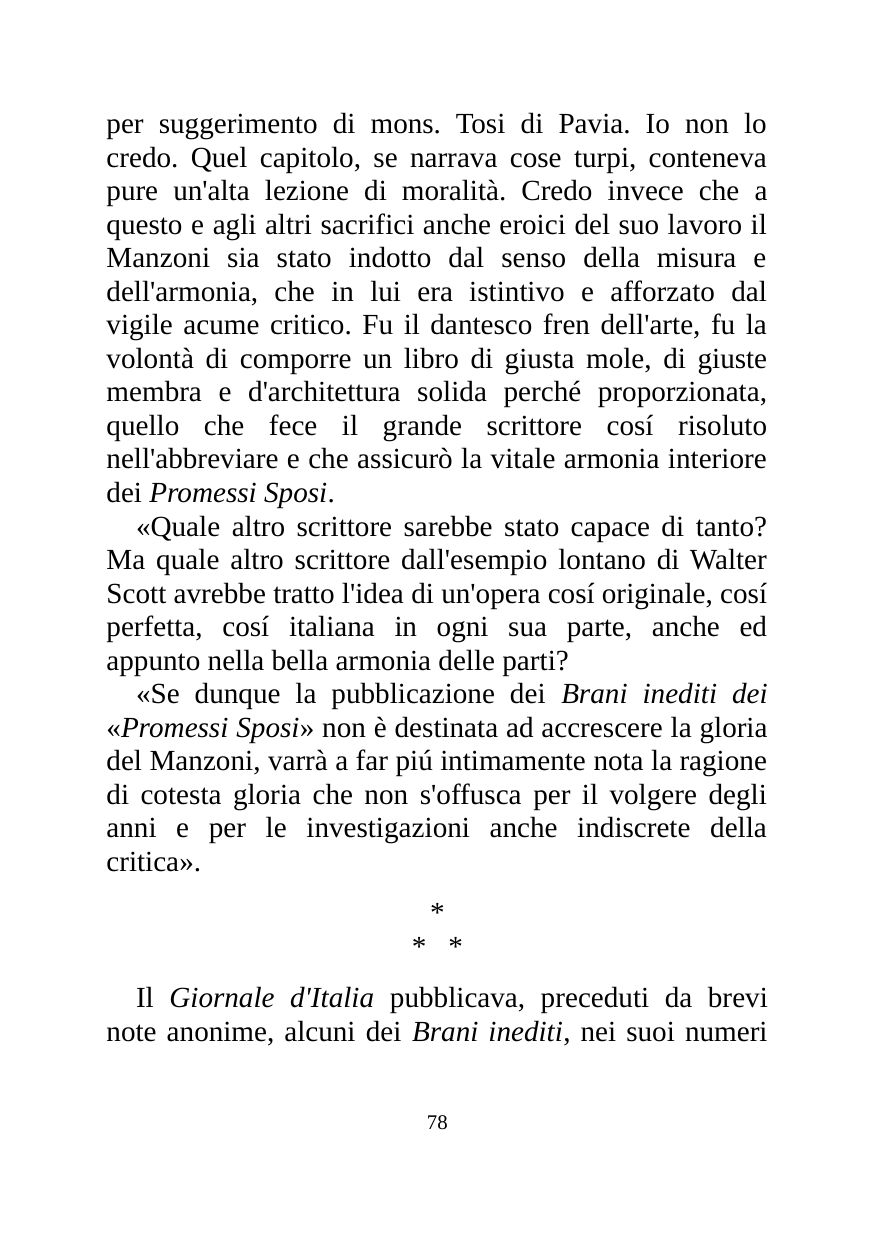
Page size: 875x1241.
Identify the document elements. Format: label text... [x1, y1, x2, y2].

text Il Giornale d'Italia pubblicava, preceduti da brevi note anonime, alcuni dei Brani inediti, nei suoi numeri [106, 980, 768, 1047]
text «Quale altro scrittore sarebbe stato capace di tanto? Ma quale altro scrittore dall'esempio lontano di Walter Scott avrebbe tratto l'idea di un'opera cosí originale, cosí perfetta, cosí italiana in ogni sua parte, anche ed appunto nella bella armonia delle parti? [106, 509, 768, 676]
text * * * [106, 895, 768, 962]
text per suggerimento di mons. Tosi di Pavia. Io non lo credo. Quel capitolo, se narrava cose turpi, conteneva pure un'alta lezione di moralità. Credo invece che a questo e agli altri sacrifici anche eroici del suo lavoro il Manzoni sia stato indotto dal senso della misura e dell'armonia, che in lui era istintivo e afforzato dal vigile acume critico. Fu il dantesco fren dell'arte, fu la volontà di comporre un libro di giusta mole, di giuste membra e d'architettura solida perché proporzionata, quello che fece il grande scrittore cosí risoluto nell'abbreviare e che assicurò la vitale armonia interiore dei Promessi Sposi. [106, 106, 768, 509]
text «Se dunque la pubblicazione dei Brani inediti dei «Promessi Sposi» non è destinata ad accrescere la gloria del Manzoni, varrà a far piú intimamente nota la ragione di cotesta gloria che non s'offusca per il volgere degli anni e per le investigazioni anche indiscrete della critica». [106, 676, 768, 878]
